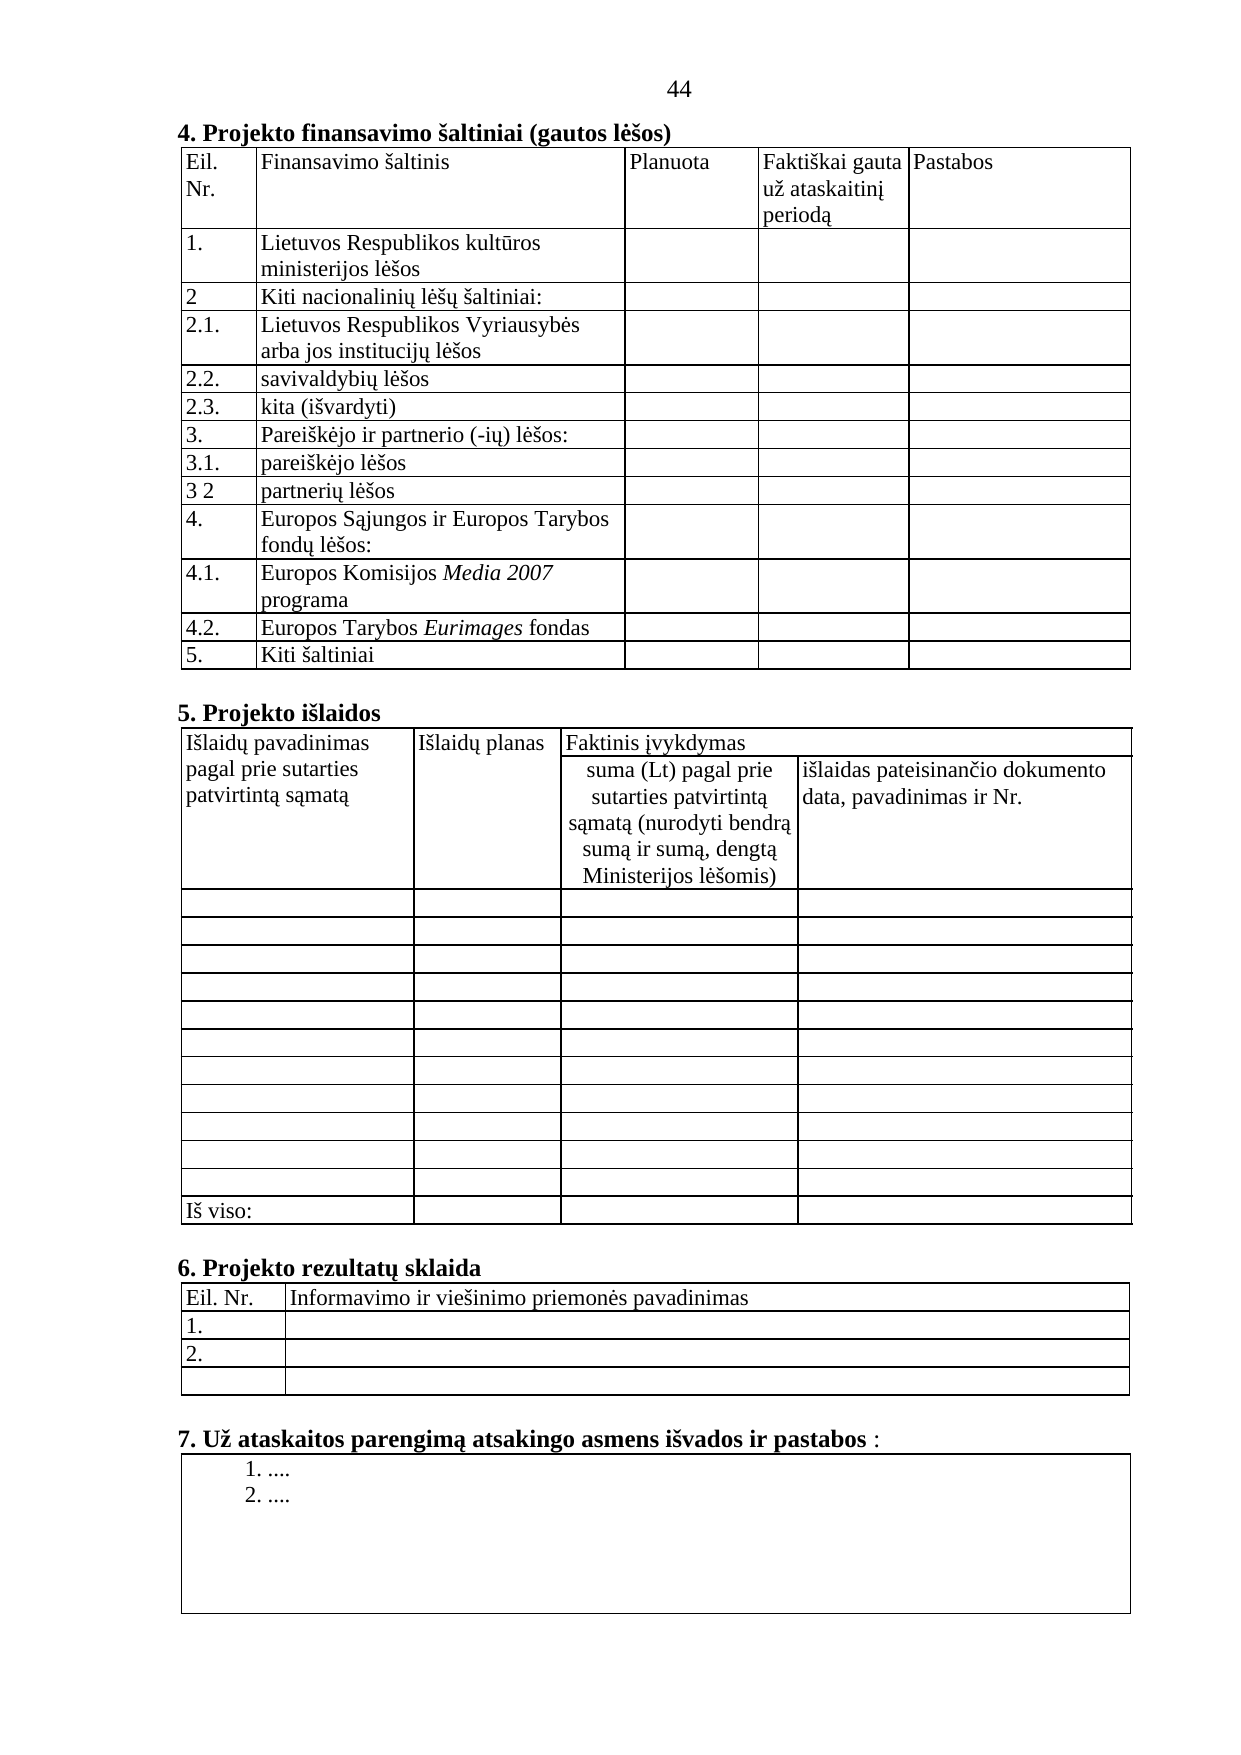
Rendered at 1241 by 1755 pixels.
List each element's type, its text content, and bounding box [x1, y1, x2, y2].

table_cell 2.2. [182, 366, 256, 392]
table_cell [415, 1169, 560, 1195]
table_cell [626, 366, 758, 392]
table_cell [799, 1002, 1131, 1028]
table_cell [910, 366, 1130, 392]
table_header Išlaidų pavadinimas pagal prie sutarties patvirtintą sąmatą [182, 729, 413, 888]
table_cell [415, 1085, 560, 1112]
table_cell 4.1. [182, 560, 256, 612]
table_cell [910, 421, 1130, 448]
table_cell 5. [182, 642, 256, 668]
table_cell [910, 614, 1130, 640]
table_cell [626, 505, 758, 558]
table_cell Lietuvos Respublikos kultūros ministerijos lėšos [257, 229, 624, 282]
table_cell [799, 1085, 1131, 1112]
table_cell [626, 614, 758, 640]
table_header Pastabos [910, 148, 1130, 227]
table_header Faktiškai gauta už ataskaitinį periodą [759, 148, 908, 227]
table_cell partnerių lėšos [257, 477, 624, 503]
table_cell [626, 393, 758, 420]
table_cell [759, 229, 908, 282]
table_cell [799, 1169, 1131, 1195]
table_cell savivaldybių lėšos [257, 366, 624, 392]
table_cell Kiti nacionalinių lėšų šaltiniai: [257, 283, 624, 310]
table_header Informavimo ir viešinimo priemonės pavadinimas [286, 1284, 1129, 1310]
table_cell [182, 1085, 413, 1112]
table_cell 2.3. [182, 393, 256, 420]
table_cell pareiškėjo lėšos [257, 449, 624, 476]
table_cell [562, 1169, 797, 1195]
table_cell [182, 1169, 413, 1195]
table_cell [799, 974, 1131, 1000]
table_cell [415, 1002, 560, 1028]
text 5. Projekto išlaidos [177, 698, 1181, 727]
table_cell [286, 1340, 1129, 1366]
table_header Išlaidų planas [415, 729, 560, 888]
table_cell [910, 229, 1130, 282]
table_header Faktinis įvykdymas [562, 729, 1131, 755]
table_cell [759, 449, 908, 476]
table_cell Kiti šaltiniai [257, 642, 624, 668]
table_cell [415, 1057, 560, 1084]
table_cell suma (Lt) pagal prie sutarties patvirtintą sąmatą (nurodyti bendrą sumą ir sumą, dengtą Ministerijos lėšomis) [562, 757, 797, 888]
table_cell [759, 560, 908, 612]
table_cell Lietuvos Respublikos Vyriausybės arba jos institucijų lėšos [257, 311, 624, 364]
table_cell Iš viso: [182, 1197, 413, 1223]
table_cell [799, 918, 1131, 944]
table_cell [910, 449, 1130, 476]
table_cell [626, 449, 758, 476]
table_header Finansavimo šaltinis [257, 148, 624, 227]
table_cell [415, 1030, 560, 1056]
table_cell [182, 918, 413, 944]
table_cell Europos Komisijos Media 2007 programa [257, 560, 624, 612]
table_cell [182, 1002, 413, 1028]
table_cell [759, 614, 908, 640]
table_cell [182, 1113, 413, 1139]
table_cell [182, 974, 413, 1000]
table_cell [562, 1113, 797, 1139]
table_cell [182, 1141, 413, 1167]
text 6. Projekto rezultatų sklaida [177, 1253, 1181, 1282]
table_cell [626, 283, 758, 310]
table_cell [626, 229, 758, 282]
table_cell [415, 1113, 560, 1139]
table_cell [562, 946, 797, 972]
table_cell [562, 1030, 797, 1056]
table_cell [910, 560, 1130, 612]
table_cell [562, 1085, 797, 1112]
table_cell [415, 1141, 560, 1167]
table_cell [910, 283, 1130, 310]
table_cell [562, 1141, 797, 1167]
table_cell 3.1. [182, 449, 256, 476]
table_cell kita (išvardyti) [257, 393, 624, 420]
table_header Planuota [626, 148, 758, 227]
table_cell [626, 421, 758, 448]
table_cell [759, 311, 908, 364]
table_cell [562, 1057, 797, 1084]
table_cell [910, 642, 1130, 668]
table_cell [182, 890, 413, 916]
table_cell [562, 890, 797, 916]
table_cell 3 2 [182, 477, 256, 503]
table_cell [799, 946, 1131, 972]
table_cell [910, 311, 1130, 364]
table_cell 1. [182, 229, 256, 282]
table_cell [626, 560, 758, 612]
table_header Eil. Nr. [182, 1284, 285, 1310]
table_cell [759, 477, 908, 503]
table_header 1. .... 2. .... [182, 1455, 1130, 1613]
table_cell [759, 421, 908, 448]
table_cell [799, 1030, 1131, 1056]
table_cell 2 [182, 283, 256, 310]
table_cell Europos Tarybos Eurimages fondas [257, 614, 624, 640]
table_cell [182, 946, 413, 972]
table_cell [415, 946, 560, 972]
table_cell 2.1. [182, 311, 256, 364]
table_cell [759, 393, 908, 420]
text 4. Projekto finansavimo šaltiniai (gautos lėšos) [177, 118, 1181, 147]
table_header Eil. Nr. [182, 148, 256, 227]
table_cell [626, 477, 758, 503]
table_cell [759, 366, 908, 392]
table_cell [799, 1113, 1131, 1139]
table_cell išlaidas pateisinančio dokumento data, pavadinimas ir Nr. [799, 757, 1131, 888]
table_cell [626, 311, 758, 364]
table_cell [759, 642, 908, 668]
table_cell [415, 918, 560, 944]
table_cell [799, 890, 1131, 916]
table_cell [415, 974, 560, 1000]
table_cell [626, 642, 758, 668]
table_cell [562, 1197, 797, 1223]
table_cell 1. [182, 1312, 285, 1338]
table_cell [910, 393, 1130, 420]
table_cell [799, 1057, 1131, 1084]
table_cell [286, 1368, 1129, 1394]
table_cell [562, 1002, 797, 1028]
table_cell [182, 1030, 413, 1056]
table_cell Pareiškėjo ir partnerio (-ių) lėšos: [257, 421, 624, 448]
table_cell Europos Sąjungos ir Europos Tarybos fondų lėšos: [257, 505, 624, 558]
table_cell [799, 1141, 1131, 1167]
table_cell [182, 1368, 285, 1394]
table_cell [415, 1197, 560, 1223]
table_cell [759, 283, 908, 310]
table_cell 4. [182, 505, 256, 558]
table_cell [415, 890, 560, 916]
table_cell [910, 505, 1130, 558]
table_cell 4.2. [182, 614, 256, 640]
table_cell [182, 1057, 413, 1084]
table_cell 2. [182, 1340, 285, 1366]
text 7. Už ataskaitos parengimą atsakingo asmens išvados ir pastabos : [177, 1424, 1181, 1453]
table_cell 3. [182, 421, 256, 448]
table_cell [759, 505, 908, 558]
table_cell [799, 1197, 1131, 1223]
table_cell [562, 918, 797, 944]
table_cell [286, 1312, 1129, 1338]
table_cell [562, 974, 797, 1000]
table_cell [910, 477, 1130, 503]
